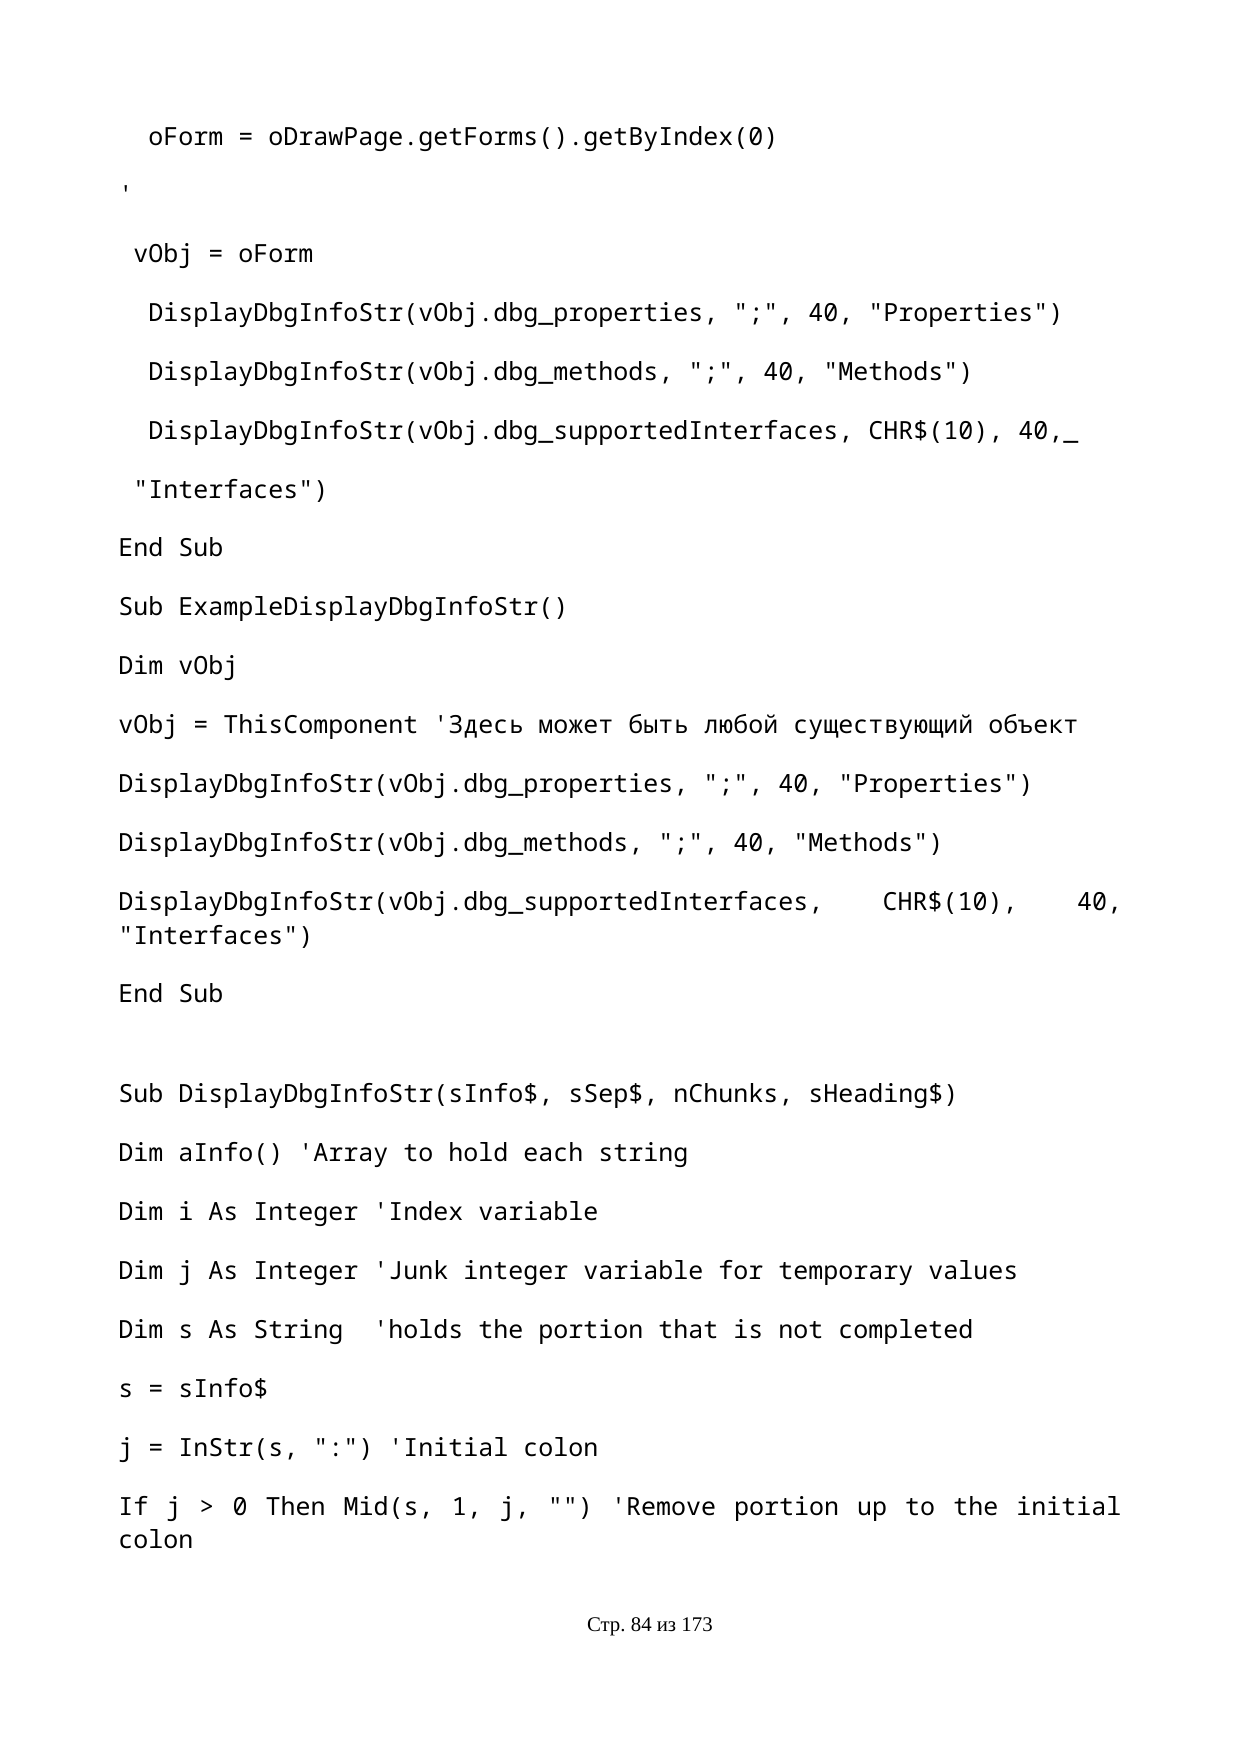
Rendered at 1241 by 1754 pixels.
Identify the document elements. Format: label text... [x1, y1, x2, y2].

text Dim aInfo() 'Array to hold each string [118, 1135, 1122, 1169]
text Dim vObj [118, 648, 1122, 682]
text vObj = oForm [118, 236, 1122, 270]
text DisplayDbgInfoStr(vObj.dbg_properties, ";", 40, "Properties") [118, 295, 1122, 329]
text DisplayDbgInfoStr(vObj.dbg_methods, ";", 40, "Methods") [118, 353, 1122, 388]
text DisplayDbgInfoStr(vObj.dbg_methods, ";", 40, "Methods") [118, 824, 1122, 858]
text If j > 0 Then Mid(s, 1, j, "") 'Remove portion up to the initial colon [118, 1488, 1122, 1556]
text DisplayDbgInfoStr(vObj.dbg_supportedInterfaces, CHR$(10), 40, "Interfaces") [118, 883, 1122, 951]
text j = InStr(s, ":") 'Initial colon [118, 1429, 1122, 1463]
text Sub DisplayDbgInfoStr(sInfo$, sSep$, nChunks, sHeading$) [118, 1076, 1122, 1110]
text vObj = ThisComponent 'Здесь может быть любой существующий объект [118, 707, 1122, 741]
text Sub ExampleDisplayDbgInfoStr() [118, 589, 1122, 623]
text DisplayDbgInfoStr(vObj.dbg_supportedInterfaces, CHR$(10), 40,_ [118, 412, 1122, 446]
text oForm = oDrawPage.getForms().getByIndex(0) [118, 118, 1122, 152]
text Dim i As Integer 'Index variable [118, 1194, 1122, 1228]
text DisplayDbgInfoStr(vObj.dbg_properties, ";", 40, "Properties") [118, 766, 1122, 799]
text End Sub [118, 530, 1122, 564]
text s = sInfo$ [118, 1370, 1122, 1404]
text ' [118, 177, 1122, 211]
text End Sub [118, 976, 1122, 1010]
text Dim j As Integer 'Junk integer variable for temporary values [118, 1253, 1122, 1287]
text Dim s As String 'holds the portion that is not completed [118, 1312, 1122, 1346]
text "Interfaces") [118, 471, 1122, 505]
